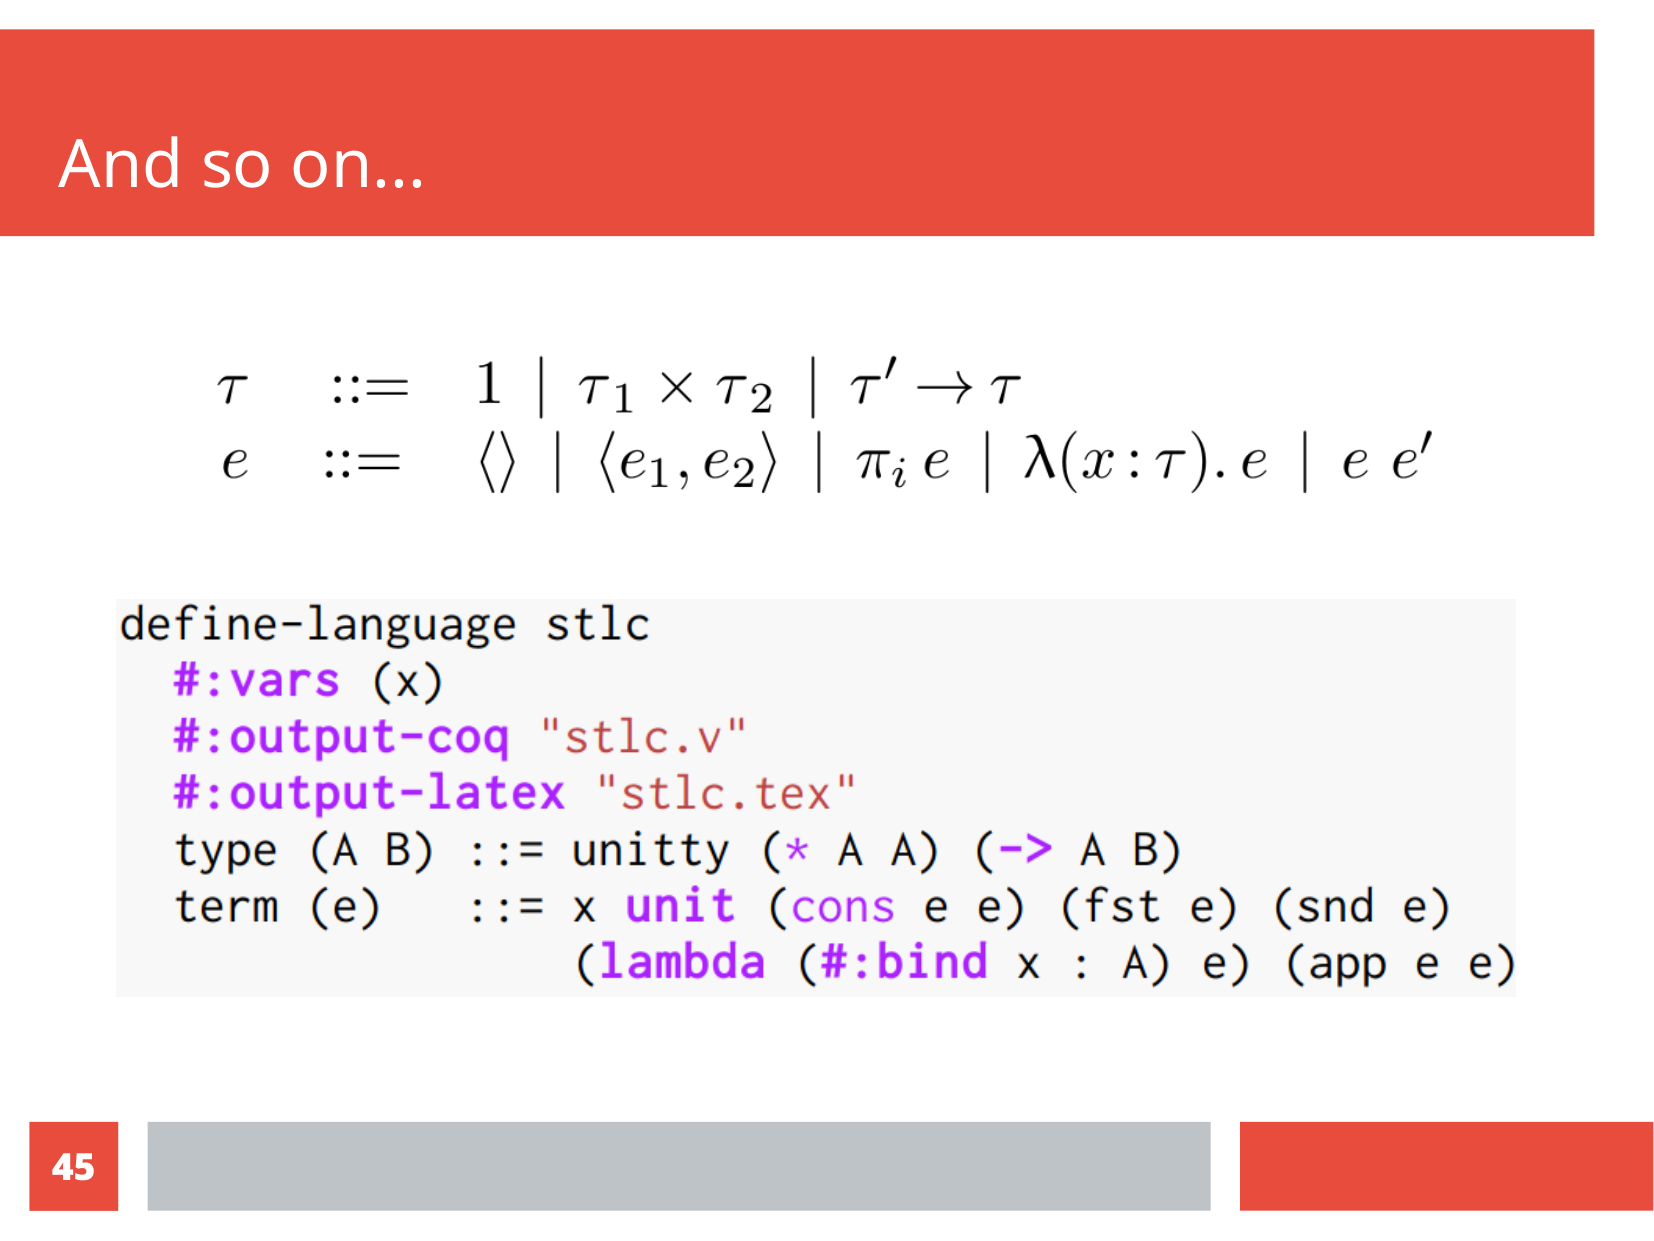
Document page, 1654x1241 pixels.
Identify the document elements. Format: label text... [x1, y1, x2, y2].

picture [116, 599, 1516, 997]
picture [209, 351, 1440, 506]
title And so on... [59, 59, 1595, 207]
